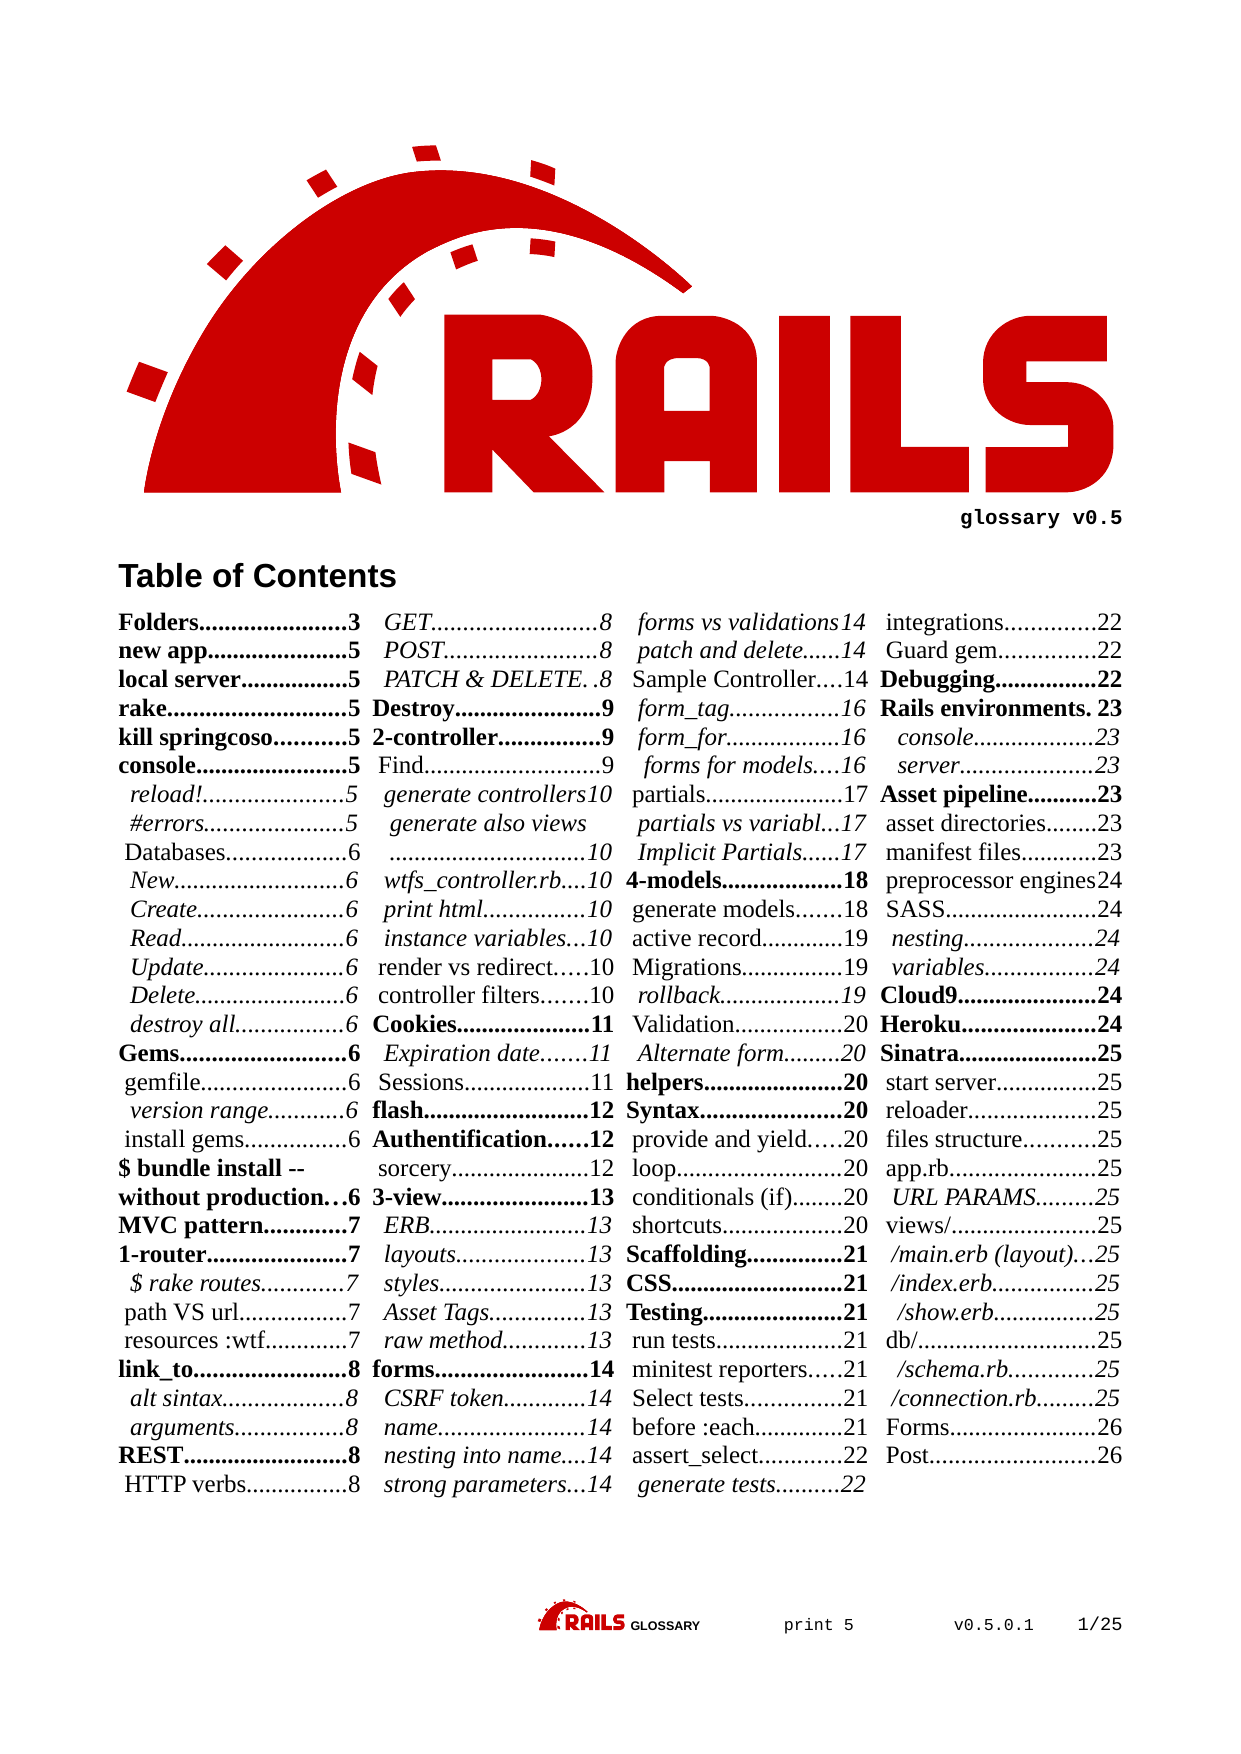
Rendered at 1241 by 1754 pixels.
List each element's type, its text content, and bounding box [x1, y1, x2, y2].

text Asset pipeline 23 [880, 779, 1122, 808]
text variables 24 [891, 952, 1122, 980]
text Scaffolding 21 [626, 1239, 868, 1268]
text Implicit Partials 17 [638, 837, 868, 865]
text Read 6 [130, 923, 360, 952]
text partials 17 [632, 779, 868, 808]
text Cloud9 24 [880, 980, 1122, 1009]
text link_to 8 [118, 1354, 360, 1383]
text partials vs variabl 17 [638, 808, 868, 837]
text 4-models 18 [626, 865, 868, 894]
text sorcery 12 [378, 1153, 614, 1182]
text provide and yield 20 [632, 1124, 868, 1153]
text name 14 [384, 1412, 614, 1440]
text resources :wtf 7 [124, 1325, 360, 1354]
text active record 19 [632, 923, 868, 952]
text Asset Tags 13 [384, 1297, 614, 1325]
text Sample Controller 14 [632, 664, 868, 693]
text alt sintax 8 [130, 1383, 360, 1412]
text server 23 [897, 750, 1122, 779]
text shortcuts 20 [632, 1210, 868, 1239]
text local server 5 [118, 664, 360, 693]
text $ bundle install --without production 6 [118, 1153, 360, 1210]
text Syntax 20 [626, 1095, 868, 1124]
text GET 8 [384, 607, 614, 635]
text CSS 21 [626, 1268, 868, 1297]
text Testing 21 [626, 1297, 868, 1325]
text Sessions 11 [378, 1067, 614, 1095]
text #errors 5 [130, 808, 360, 837]
text nesting 24 [891, 923, 1122, 952]
text controller filters 10 [378, 980, 614, 1009]
text asset directories 23 [886, 808, 1122, 837]
text preprocessor engines 24 [886, 865, 1122, 894]
text layouts 13 [384, 1239, 614, 1268]
text conditionals (if) 20 [632, 1182, 868, 1210]
text CSRF token 14 [384, 1383, 614, 1412]
text loop 20 [632, 1153, 868, 1182]
text instance variables 10 [384, 923, 614, 952]
text wtfs_controller.rb 10 [384, 865, 614, 894]
text rollback 19 [638, 980, 868, 1009]
text integrations 22 [886, 607, 1122, 635]
text Migrations 19 [632, 952, 868, 980]
text version range 6 [130, 1095, 360, 1124]
text before :each 21 [632, 1412, 868, 1440]
text raw method 13 [384, 1325, 614, 1354]
text 2-controller 9 [372, 722, 614, 750]
text db/ 25 [886, 1325, 1122, 1354]
text app.rb 25 [886, 1153, 1122, 1182]
text print html 10 [384, 894, 614, 923]
text $ rake routes 7 [130, 1268, 360, 1297]
text /main.erb (layout) 25 [891, 1239, 1122, 1268]
text reloader 25 [886, 1095, 1122, 1124]
text arguments 8 [130, 1412, 360, 1440]
text Select tests 21 [632, 1383, 868, 1412]
text Delete 6 [130, 980, 360, 1009]
text Heroku 24 [880, 1009, 1122, 1038]
text /connection.rb 25 [891, 1383, 1122, 1412]
text forms for models 16 [643, 750, 868, 779]
text kill springcoso 5 [118, 722, 360, 750]
text /index.erb 25 [891, 1268, 1122, 1297]
text Databases 6 [124, 837, 360, 865]
text Post 26 [886, 1440, 1122, 1469]
text REST 8 [118, 1440, 360, 1469]
text ERB 13 [384, 1210, 614, 1239]
text Guard gem 22 [886, 635, 1122, 664]
text Sinatra 25 [880, 1038, 1122, 1067]
text reload! 5 [130, 779, 360, 808]
text start server 25 [886, 1067, 1122, 1095]
text form_tag 16 [638, 693, 868, 722]
text rake 5 [118, 693, 360, 722]
text /schema.rb 25 [891, 1354, 1122, 1383]
text POST 8 [384, 635, 614, 664]
text generate also views 10 [389, 808, 614, 865]
text strong parameters 14 [384, 1469, 614, 1498]
text Gems 6 [118, 1038, 360, 1067]
text run tests 21 [632, 1325, 868, 1354]
text Update 6 [130, 952, 360, 980]
text assert_select 22 [632, 1440, 868, 1469]
text generate models 18 [632, 894, 868, 923]
text path VS url 7 [124, 1297, 360, 1325]
text HTTP verbs 8 [124, 1469, 360, 1498]
text Alternate form 20 [638, 1038, 868, 1067]
text gemfile 6 [124, 1067, 360, 1095]
text Find 9 [378, 750, 614, 779]
text files structure 25 [886, 1124, 1122, 1153]
text render vs redirect 10 [378, 952, 614, 980]
text forms vs validations 14 [638, 607, 868, 635]
text Cookies 11 [372, 1009, 614, 1038]
text new app 5 [118, 635, 360, 664]
text console 23 [897, 722, 1122, 750]
text SASS 24 [886, 894, 1122, 923]
text destroy all 6 [130, 1009, 360, 1038]
text generate tests 22 [638, 1469, 868, 1498]
text Expiration date 11 [384, 1038, 614, 1067]
text forms 14 [372, 1354, 614, 1383]
text /show.erb 25 [891, 1297, 1122, 1325]
text Rails environments 23 [880, 693, 1122, 722]
text flash 12 [372, 1095, 614, 1124]
text minitest reporters 21 [632, 1354, 868, 1383]
text Destroy 9 [372, 693, 614, 722]
text manifest files 23 [886, 837, 1122, 865]
text glossary v0.5 [118, 507, 1122, 531]
text Authentification 12 [372, 1124, 614, 1153]
text Folders 3 [118, 607, 360, 635]
text New 6 [130, 865, 360, 894]
text views/ 25 [886, 1210, 1122, 1239]
text helpers 20 [626, 1067, 868, 1095]
text URL PARAMS 25 [891, 1182, 1122, 1210]
text form_for 16 [638, 722, 868, 750]
text PATCH & DELETE 8 [384, 664, 614, 693]
text styles 13 [384, 1268, 614, 1297]
text patch and delete 14 [638, 635, 868, 664]
text Forms 26 [886, 1412, 1122, 1440]
text 3-view 13 [372, 1182, 614, 1210]
text Debugging 22 [880, 664, 1122, 693]
text generate controllers 10 [384, 779, 614, 808]
text MVC pattern 7 [118, 1210, 360, 1239]
text 1-router 7 [118, 1239, 360, 1268]
text console 5 [118, 750, 360, 779]
text Create 6 [130, 894, 360, 923]
text Validation 20 [632, 1009, 868, 1038]
text install gems 6 [124, 1124, 360, 1153]
text nesting into name 14 [384, 1440, 614, 1469]
subtitle Table of Contents [118, 556, 1122, 594]
